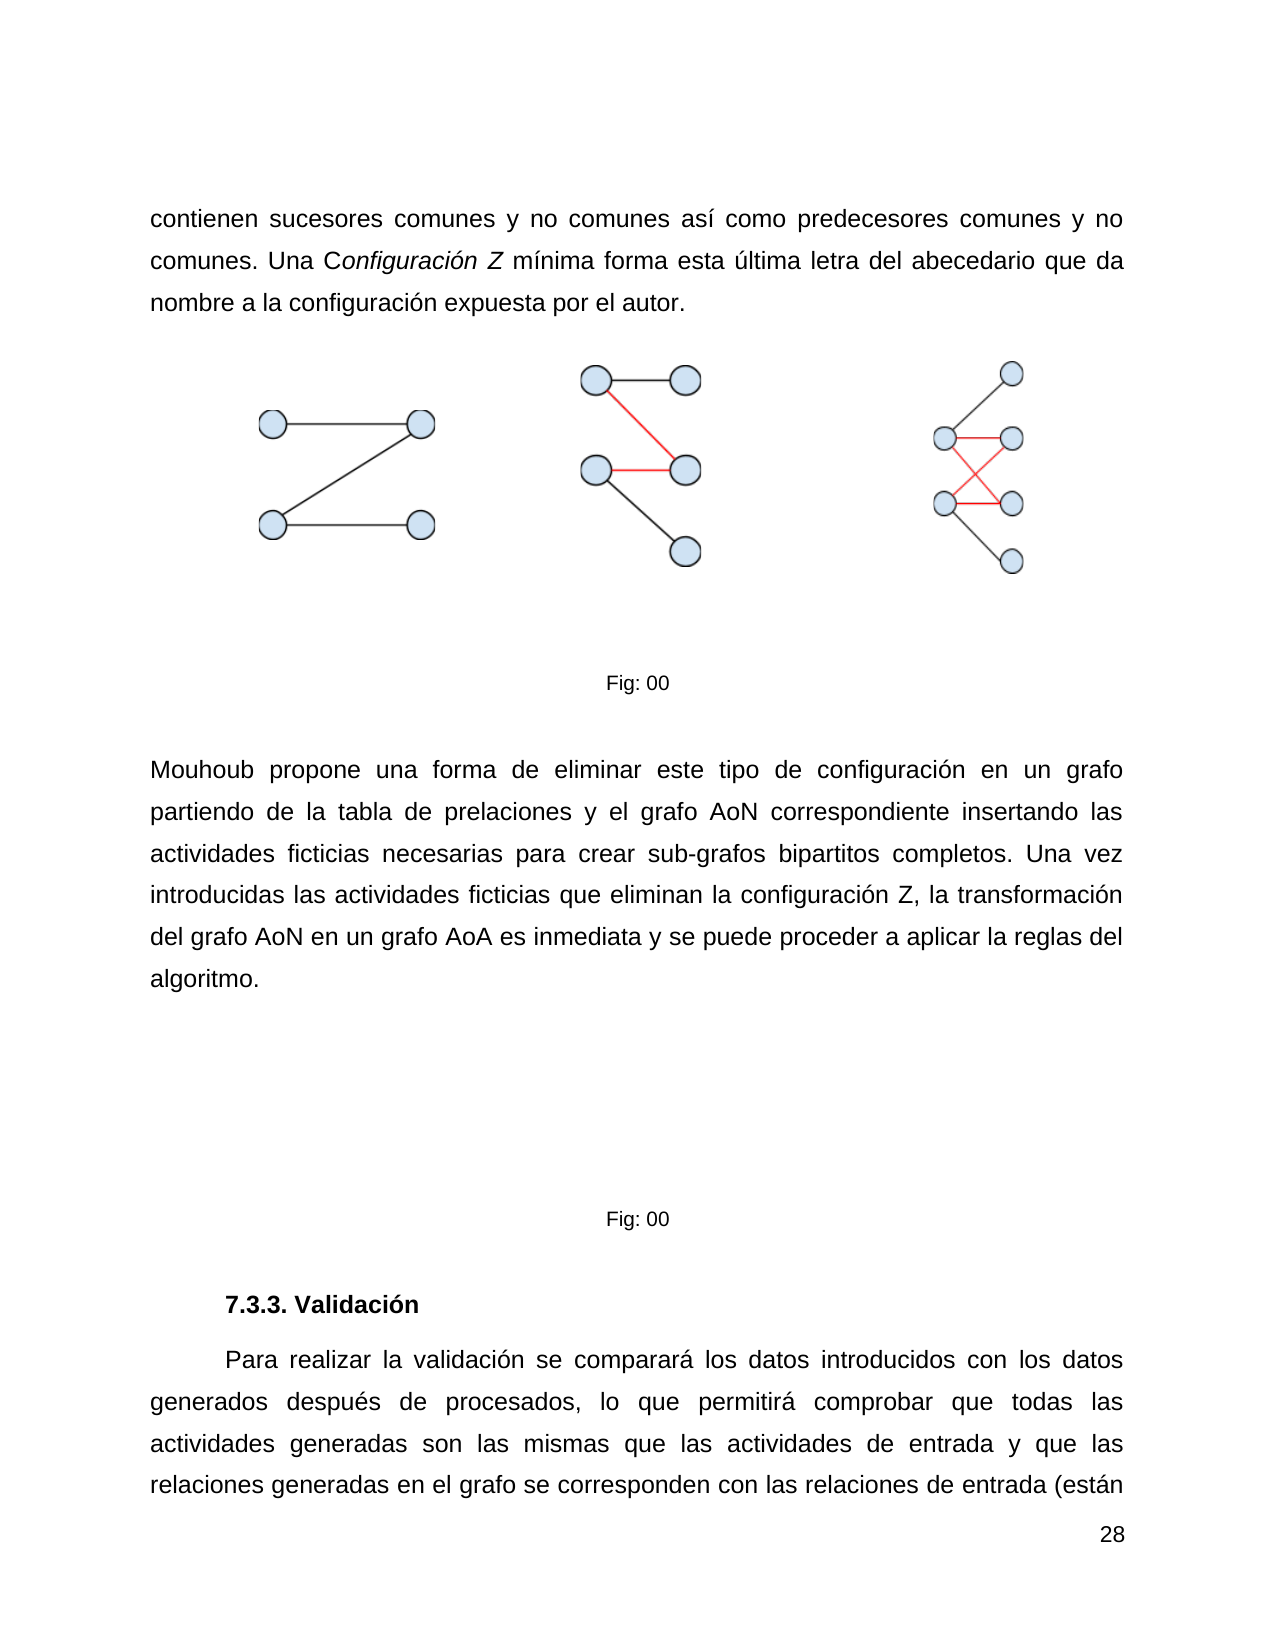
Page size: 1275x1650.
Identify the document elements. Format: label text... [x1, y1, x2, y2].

text 7.3.3. Validación [150, 1291, 1125, 1319]
picture [933, 361, 1024, 574]
text Para realizar la validación se comparará los datos introducidos con los datos generados después de procesados, lo que permitirá comprobar que todas las actividades generadas son las mismas que las actividades de entrada y que las relaciones generadas en el grafo se corresponden con las relaciones de entrada (están [150, 1346, 1125, 1499]
picture [258, 410, 436, 540]
text Fig: 00 [150, 672, 1125, 695]
picture [580, 365, 702, 567]
text Mouhoub propone una forma de eliminar este tipo de configuración en un grafo partiendo de la tabla de prelaciones y el grafo AoN correspondiente insertando las actividades ficticias necesarias para crear sub-grafos bipartitos completos. Una vez introducidas las actividades ficticias que eliminan la configuración Z, la transformación del grafo AoN en un grafo AoA es inmediata y se puede proceder a aplicar la reglas del algoritmo. [150, 756, 1125, 993]
text Fig: 00 [150, 1208, 1125, 1231]
text contienen sucesores comunes y no comunes así como predecesores comunes y no comunes. Una Configuración Z mínima forma esta última letra del abecedario que da nombre a la configuración expuesta por el autor. [150, 205, 1125, 317]
